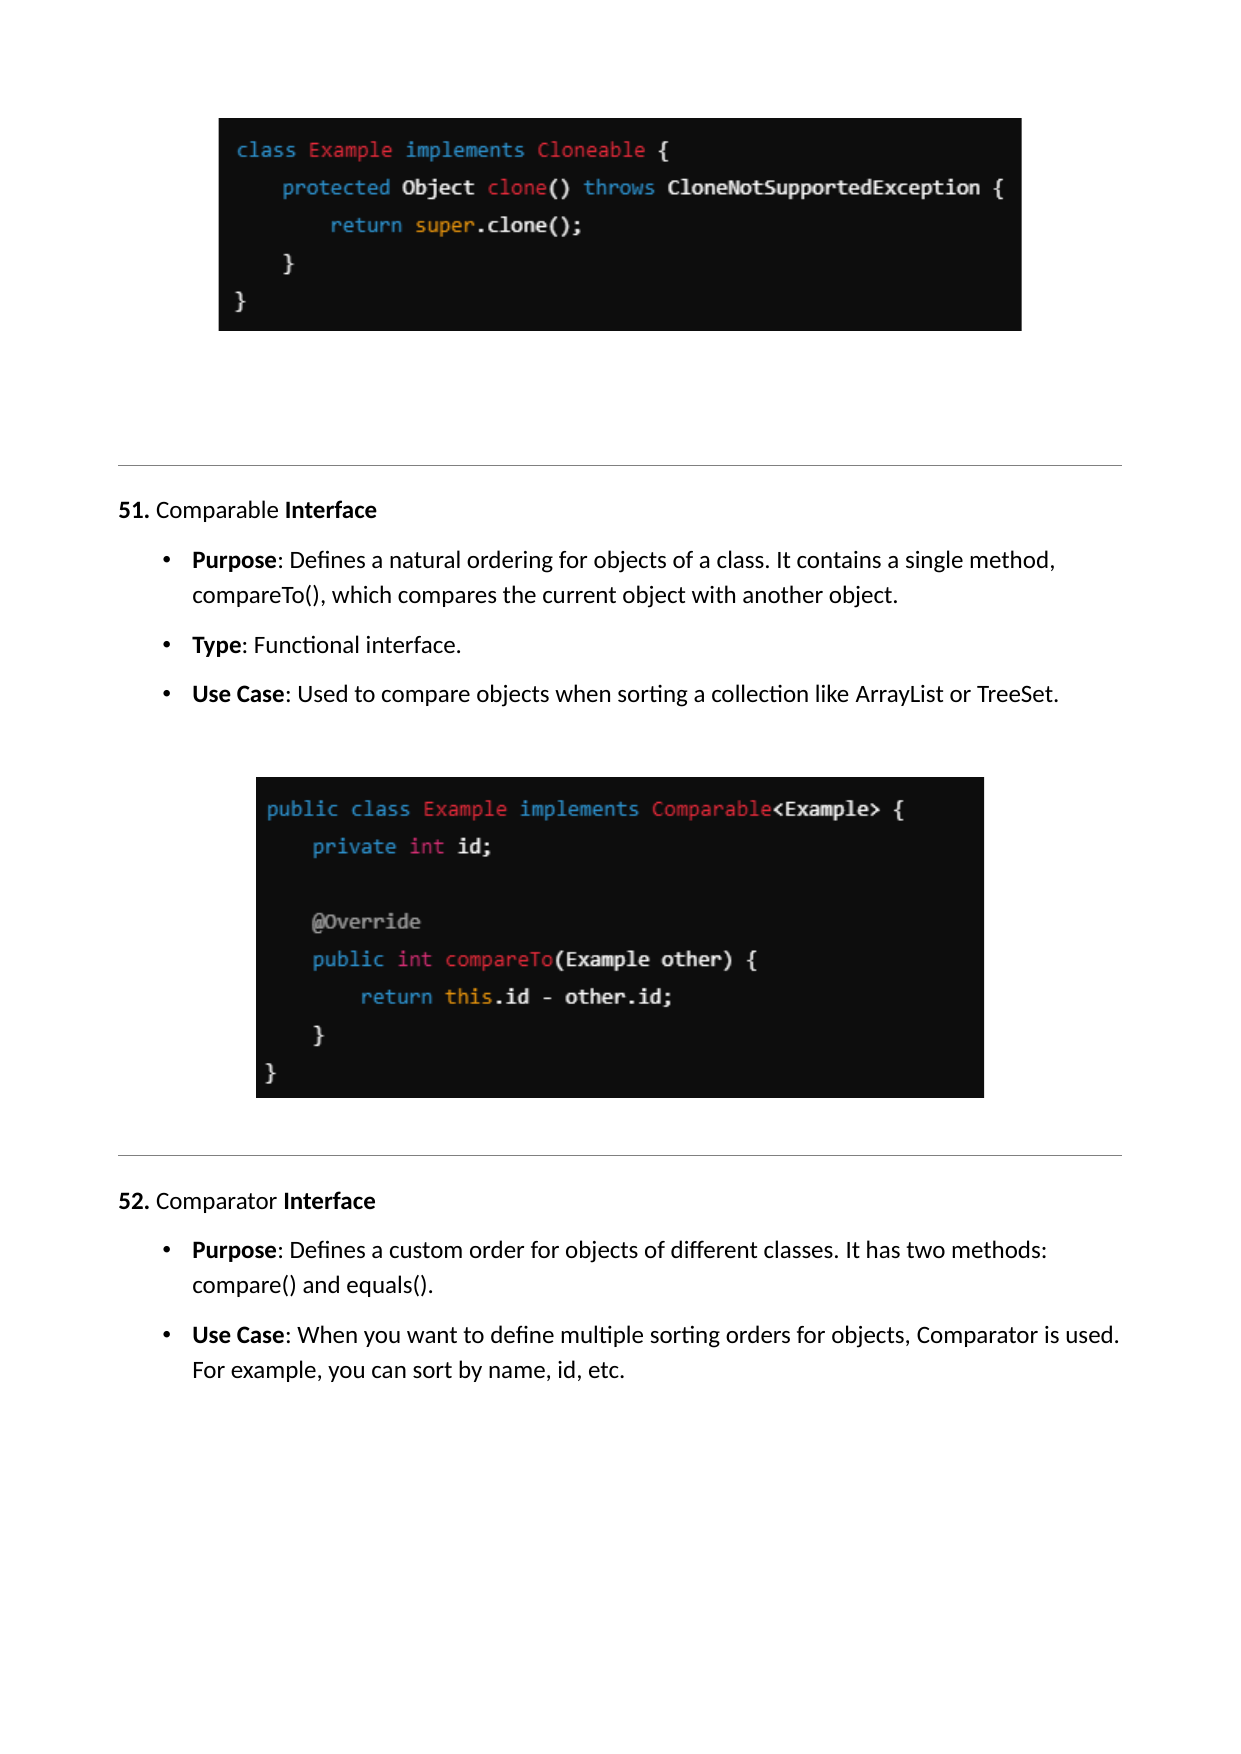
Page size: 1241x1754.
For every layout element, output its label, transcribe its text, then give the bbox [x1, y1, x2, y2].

text 51. Comparable Interface [118, 495, 1122, 525]
list Purpose: Defines a natural ordering for objects of a class. It contains a single method, compareTo(), which compares the current object with another object. [162, 544, 1122, 610]
picture [256, 777, 985, 1098]
list Use Case: Used to compare objects when sorting a collection like ArrayList or TreeSet. [162, 678, 1122, 709]
text 52. Comparator Interface [118, 1185, 1122, 1216]
picture [218, 118, 1022, 331]
list Purpose: Defines a custom order for objects of different classes. It has two methods: compare() and equals(). [162, 1235, 1122, 1300]
list Type: Functional interface. [162, 629, 1122, 659]
list Use Case: When you want to define multiple sorting orders for objects, Comparator is used. For example, you can sort by name, id, etc. [162, 1319, 1122, 1385]
